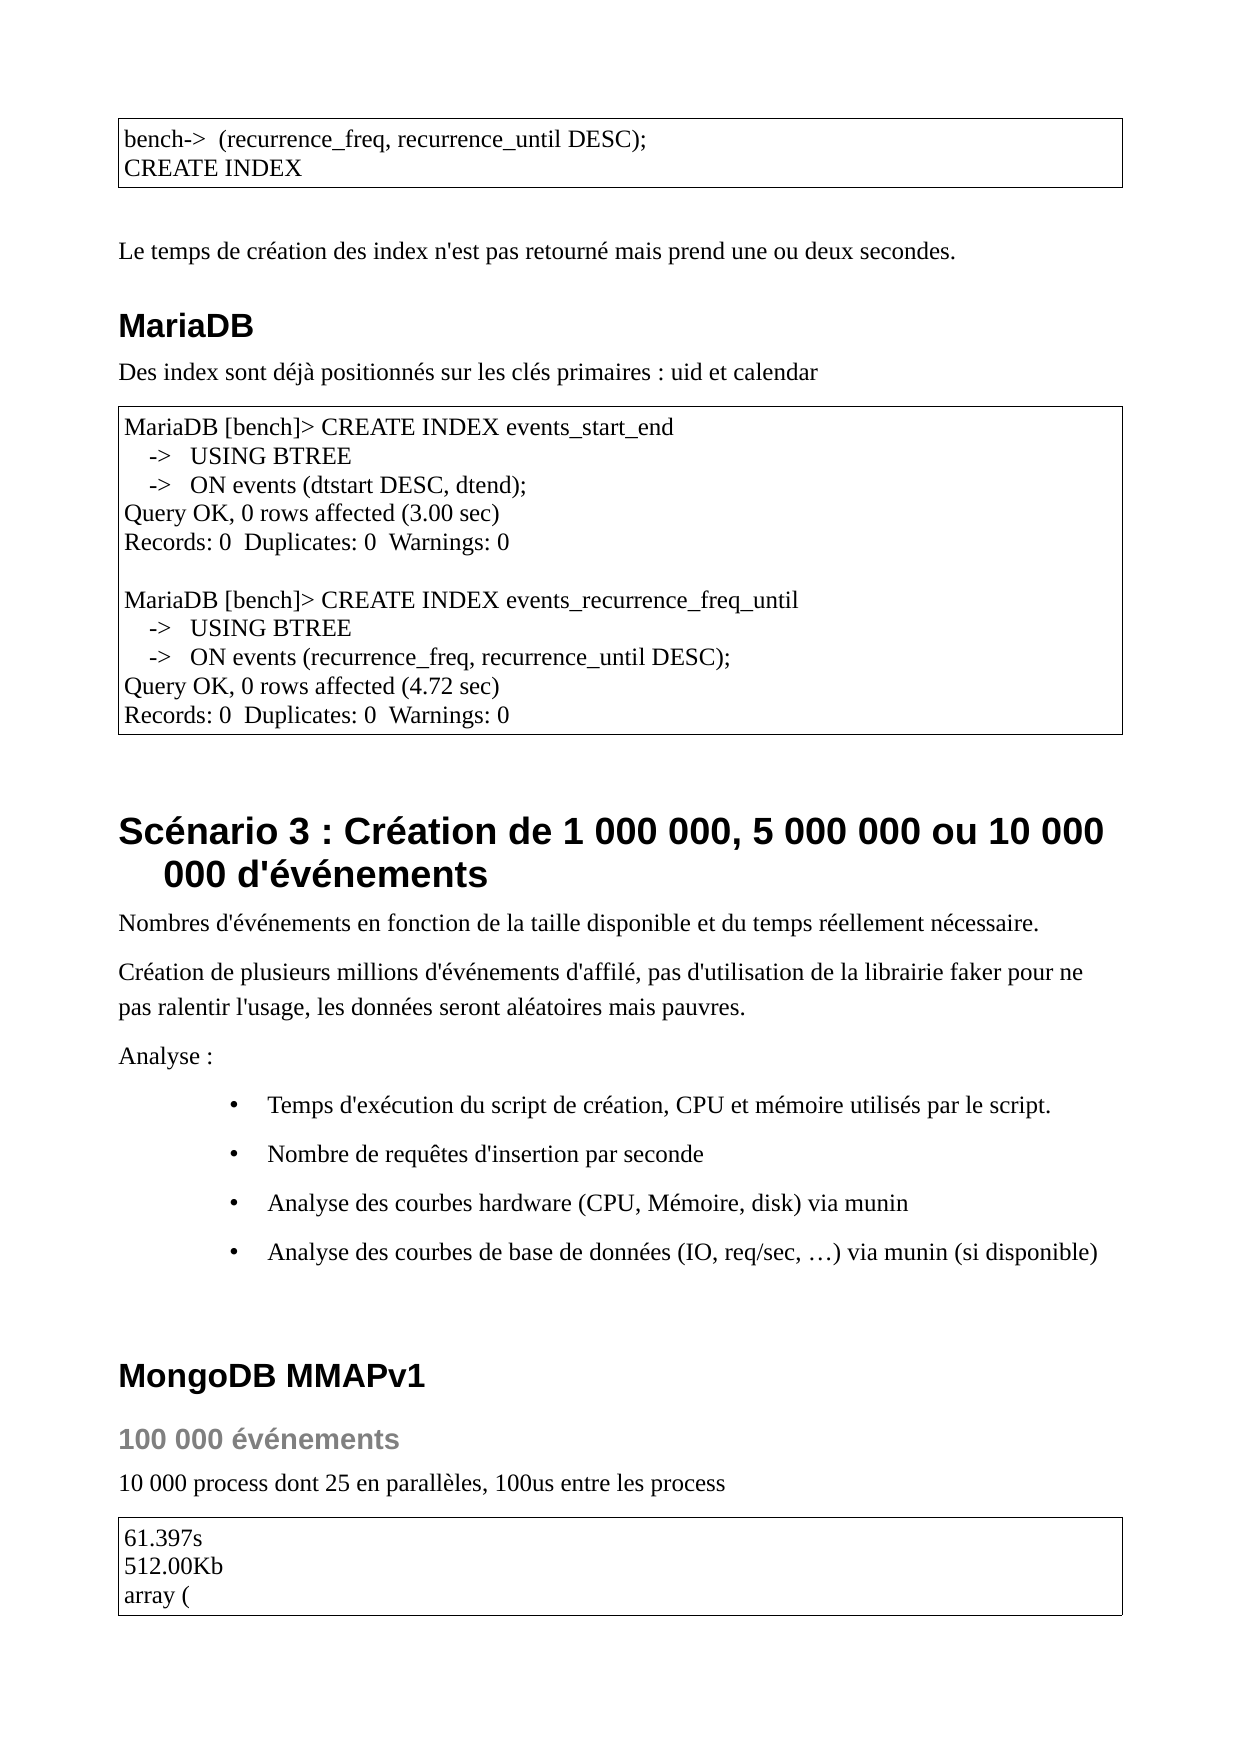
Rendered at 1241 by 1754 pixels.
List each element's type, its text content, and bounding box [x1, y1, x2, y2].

subtitle MariaDB [118, 306, 1122, 345]
table_header bench-> (recurrence_freq, recurrence_until DESC); CREATE INDEX [119, 119, 1122, 187]
text Analyse : [118, 1041, 1122, 1069]
subtitle 100 000 événements [118, 1422, 1122, 1455]
subtitle Scénario 3 : Création de 1 000 000, 5 000 000 ou 10 000 000 d'événements [118, 808, 1122, 896]
text Nombres d'événements en fonction de la taille disponible et du temps réellement nécessaire. [118, 908, 1122, 937]
list Analyse des courbes de base de données (IO, req/sec, …) via munin (si disponible) [229, 1237, 1122, 1266]
list Analyse des courbes hardware (CPU, Mémoire, disk) via munin [229, 1188, 1122, 1217]
text Des index sont déjà positionnés sur les clés primaires : uid et calendar [118, 357, 1122, 386]
text Création de plusieurs millions d'événements d'affilé, pas d'utilisation de la librairie faker pour ne pas ralentir l'usage, les données seront aléatoires mais pauvres. [118, 957, 1122, 1021]
list Nombre de requêtes d'insertion par seconde [229, 1139, 1122, 1168]
text Le temps de création des index n'est pas retourné mais prend une ou deux secondes. [118, 236, 1122, 265]
table_header 61.397s 512.00Kb array ( [119, 1518, 1122, 1615]
list Temps d'exécution du script de création, CPU et mémoire utilisés par le script. [229, 1090, 1122, 1119]
text 10 000 process dont 25 en parallèles, 100us entre les process [118, 1468, 1122, 1497]
subtitle MongoDB MMAPv1 [118, 1356, 1122, 1395]
table_header MariaDB [bench]> CREATE INDEX events_start_end -> USING BTREE -> ON events (dtstart DESC, dtend); Query OK, 0 rows affected (3.00 sec) Records: 0 Duplicates: 0 Warnings: 0 MariaDB [bench]> CREATE INDEX events_recurrence_freq_until -> USING BTREE -> ON events (recurrence_freq, recurrence_until DESC); Query OK, 0 rows affected (4.72 sec) Records: 0 Duplicates: 0 Warnings: 0 [119, 407, 1122, 734]
